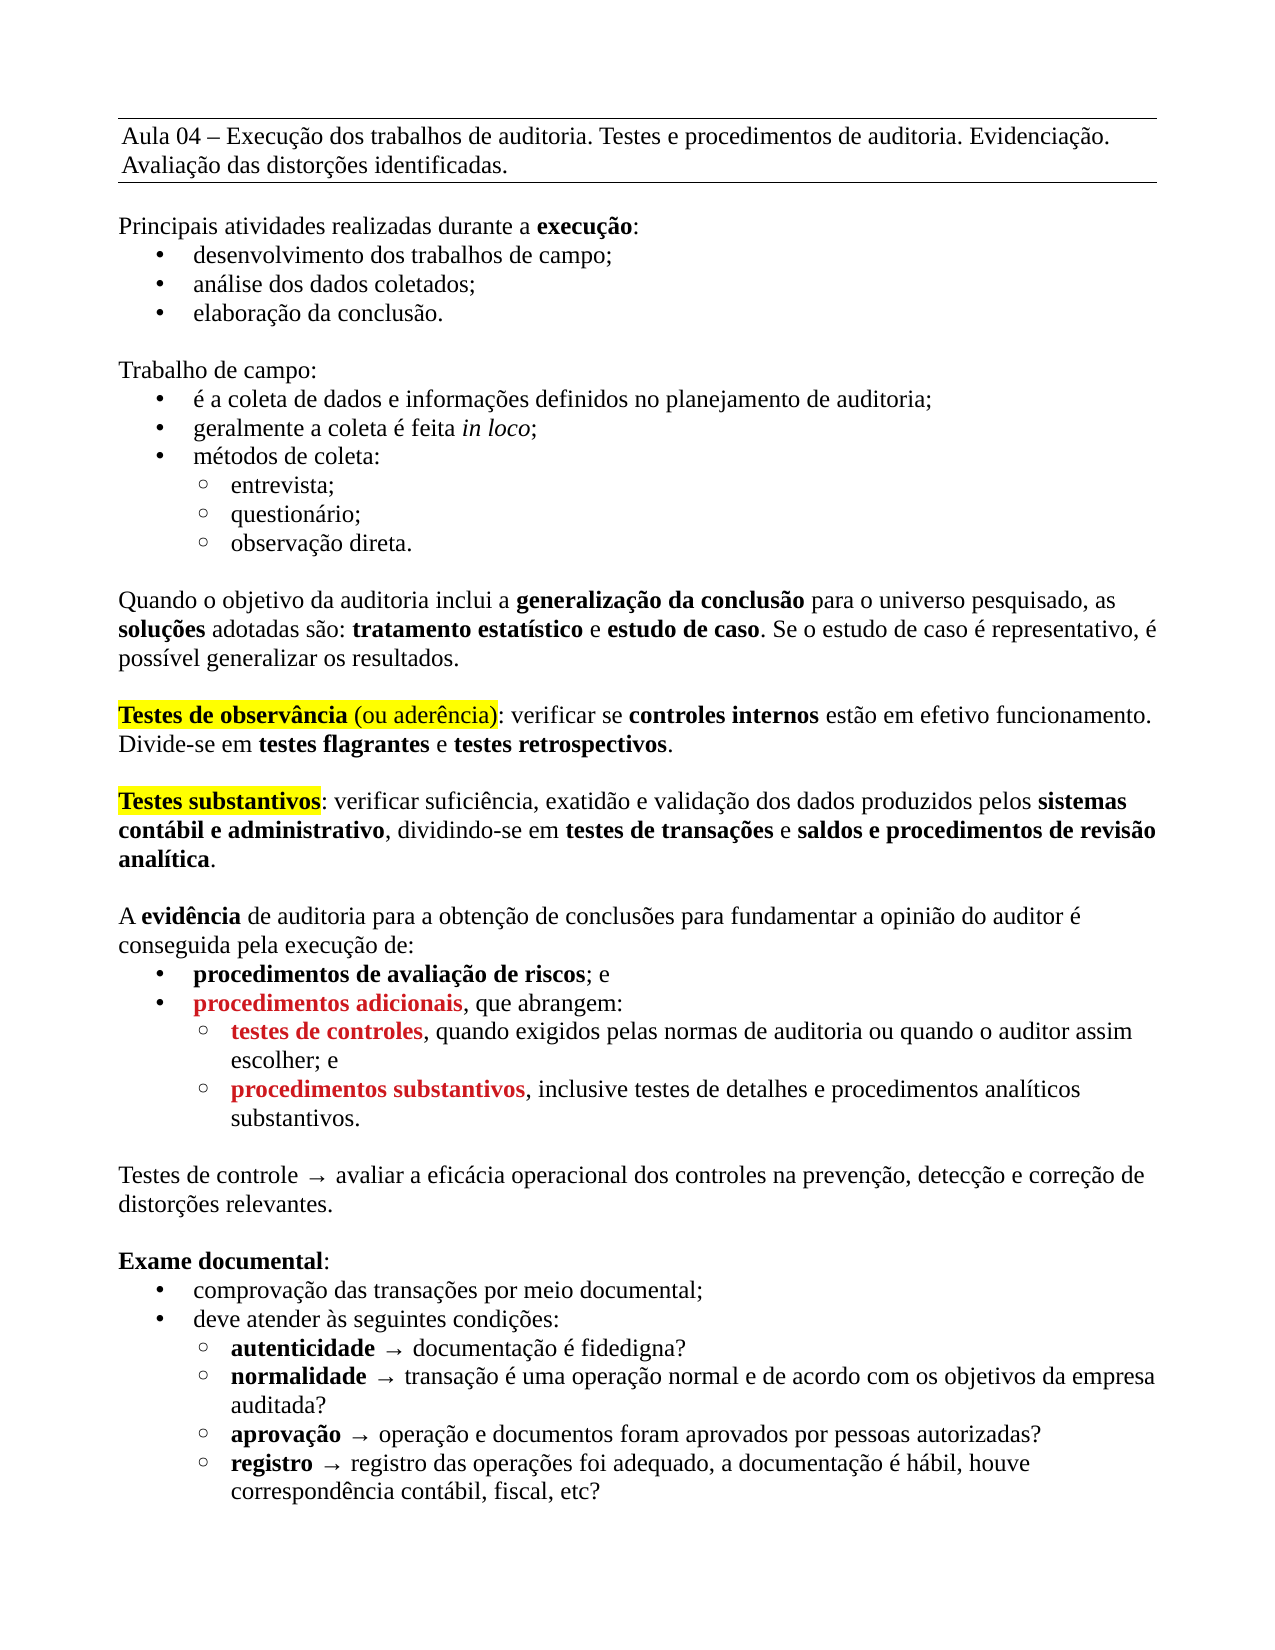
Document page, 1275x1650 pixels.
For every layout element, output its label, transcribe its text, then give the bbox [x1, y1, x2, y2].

list autenticidade → documentação é fidedigna? [193, 1333, 1157, 1361]
list entrevista; [193, 470, 1157, 499]
list procedimentos adicionais, que abrangem: [156, 988, 1157, 1016]
text Principais atividades realizadas durante a execução: [118, 211, 1157, 240]
list observação direta. [193, 528, 1157, 556]
list procedimentos substantivos, inclusive testes de detalhes e procedimentos analíticos substantivos. [193, 1074, 1157, 1131]
list é a coleta de dados e informações definidos no planejamento de auditoria; [156, 384, 1157, 413]
text Testes de observância (ou aderência): verificar se controles internos estão em efetivo funcionamento. Divide-se em testes flagrantes e testes retrospectivos. [118, 700, 1157, 758]
list questionário; [193, 499, 1157, 528]
list elaboração da conclusão. [156, 298, 1157, 326]
list registro → registro das operações foi adequado, a documentação é hábil, houve correspondência contábil, fiscal, etc? [193, 1448, 1157, 1505]
text Quando o objetivo da auditoria inclui a generalização da conclusão para o universo pesquisado, as soluções adotadas são: tratamento estatístico e estudo de caso. Se o estudo de caso é representativo, é possível generalizar os resultados. [118, 585, 1157, 671]
list procedimentos de avaliação de riscos; e [156, 959, 1157, 988]
list deve atender às seguintes condições: [156, 1304, 1157, 1333]
list normalidade → transação é uma operação normal e de acordo com os objetivos da empresa auditada? [193, 1361, 1157, 1419]
text A evidência de auditoria para a obtenção de conclusões para fundamentar a opinião do auditor é conseguida pela execução de: [118, 901, 1157, 959]
list métodos de coleta: [156, 441, 1157, 470]
list comprovação das transações por meio documental; [156, 1275, 1157, 1304]
text Trabalho de campo: [118, 355, 1157, 384]
list desenvolvimento dos trabalhos de campo; [156, 240, 1157, 269]
text Exame documental: [118, 1246, 1157, 1275]
text Testes de controle → avaliar a eficácia operacional dos controles na prevenção, detecção e correção de distorções relevantes. [118, 1160, 1157, 1218]
list geralmente a coleta é feita in loco; [156, 413, 1157, 441]
list aprovação → operação e documentos foram aprovados por pessoas autorizadas? [193, 1419, 1157, 1448]
text Testes substantivos: verificar suficiência, exatidão e validação dos dados produzidos pelos sistemas contábil e administrativo, dividindo-se em testes de transações e saldos e procedimentos de revisão analítica. [118, 786, 1157, 873]
list testes de controles, quando exigidos pelas normas de auditoria ou quando o auditor assim escolher; e [193, 1016, 1157, 1074]
list análise dos dados coletados; [156, 269, 1157, 298]
